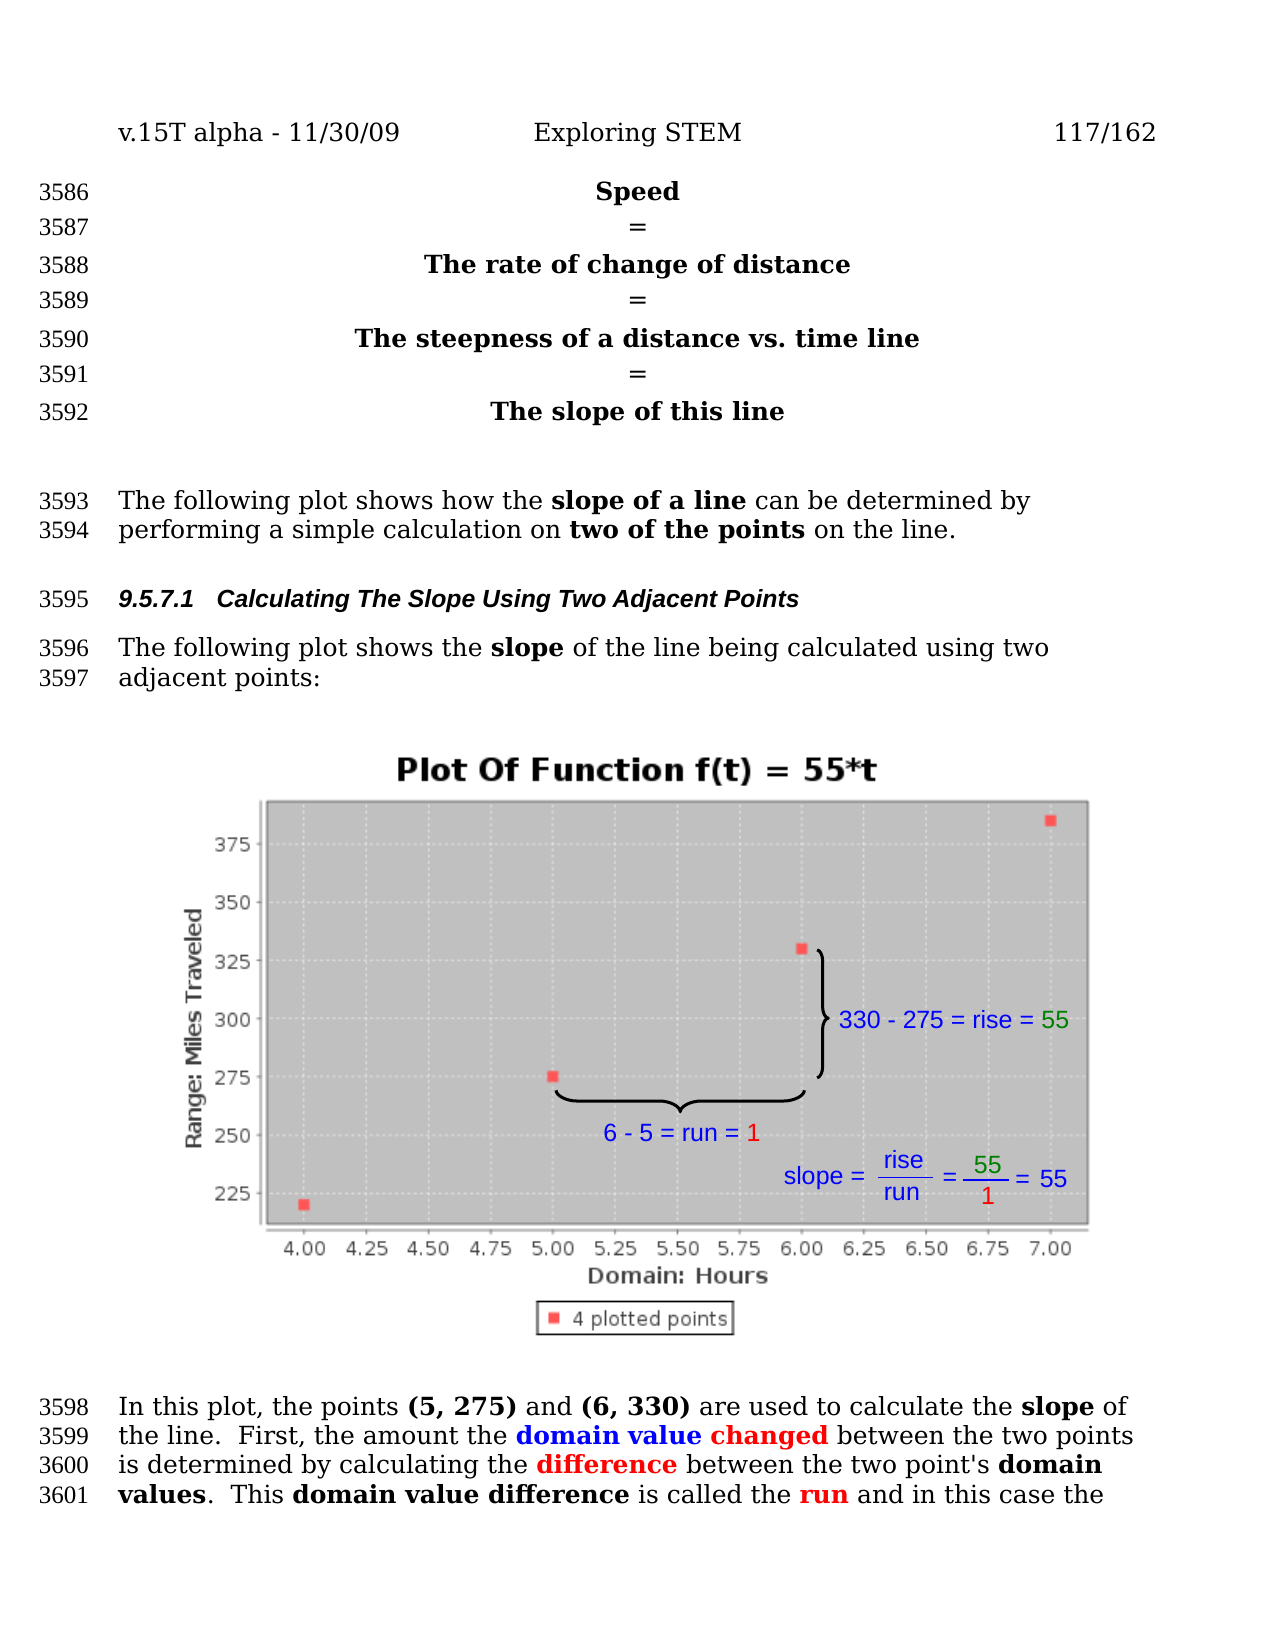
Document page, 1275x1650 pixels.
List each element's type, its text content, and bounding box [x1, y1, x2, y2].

text The steepness of a distance vs. time line [118, 324, 1157, 353]
text = [118, 359, 1157, 388]
text Speed [118, 177, 1157, 206]
text = [118, 286, 1157, 315]
text The slope of this line [118, 397, 1157, 427]
text In this plot, the points (5, 275) and (6, 330) are used to calculate the slope of the line. First, the amount the domain value changed between the two points is determined by calculating the difference between the two point's domain values. This domain value difference is called the run and in this case the [118, 1392, 1157, 1509]
text = [118, 212, 1157, 241]
text The rate of change of distance [118, 250, 1157, 280]
text The following plot shows the slope of the line being calculated using two adjacent points: [118, 633, 1157, 692]
text The following plot shows how the slope of a line can be determined by performing a simple calculation on two of the points on the line. [118, 486, 1157, 545]
subtitle Calculating The Slope Using Two Adjacent Points [118, 584, 1157, 612]
